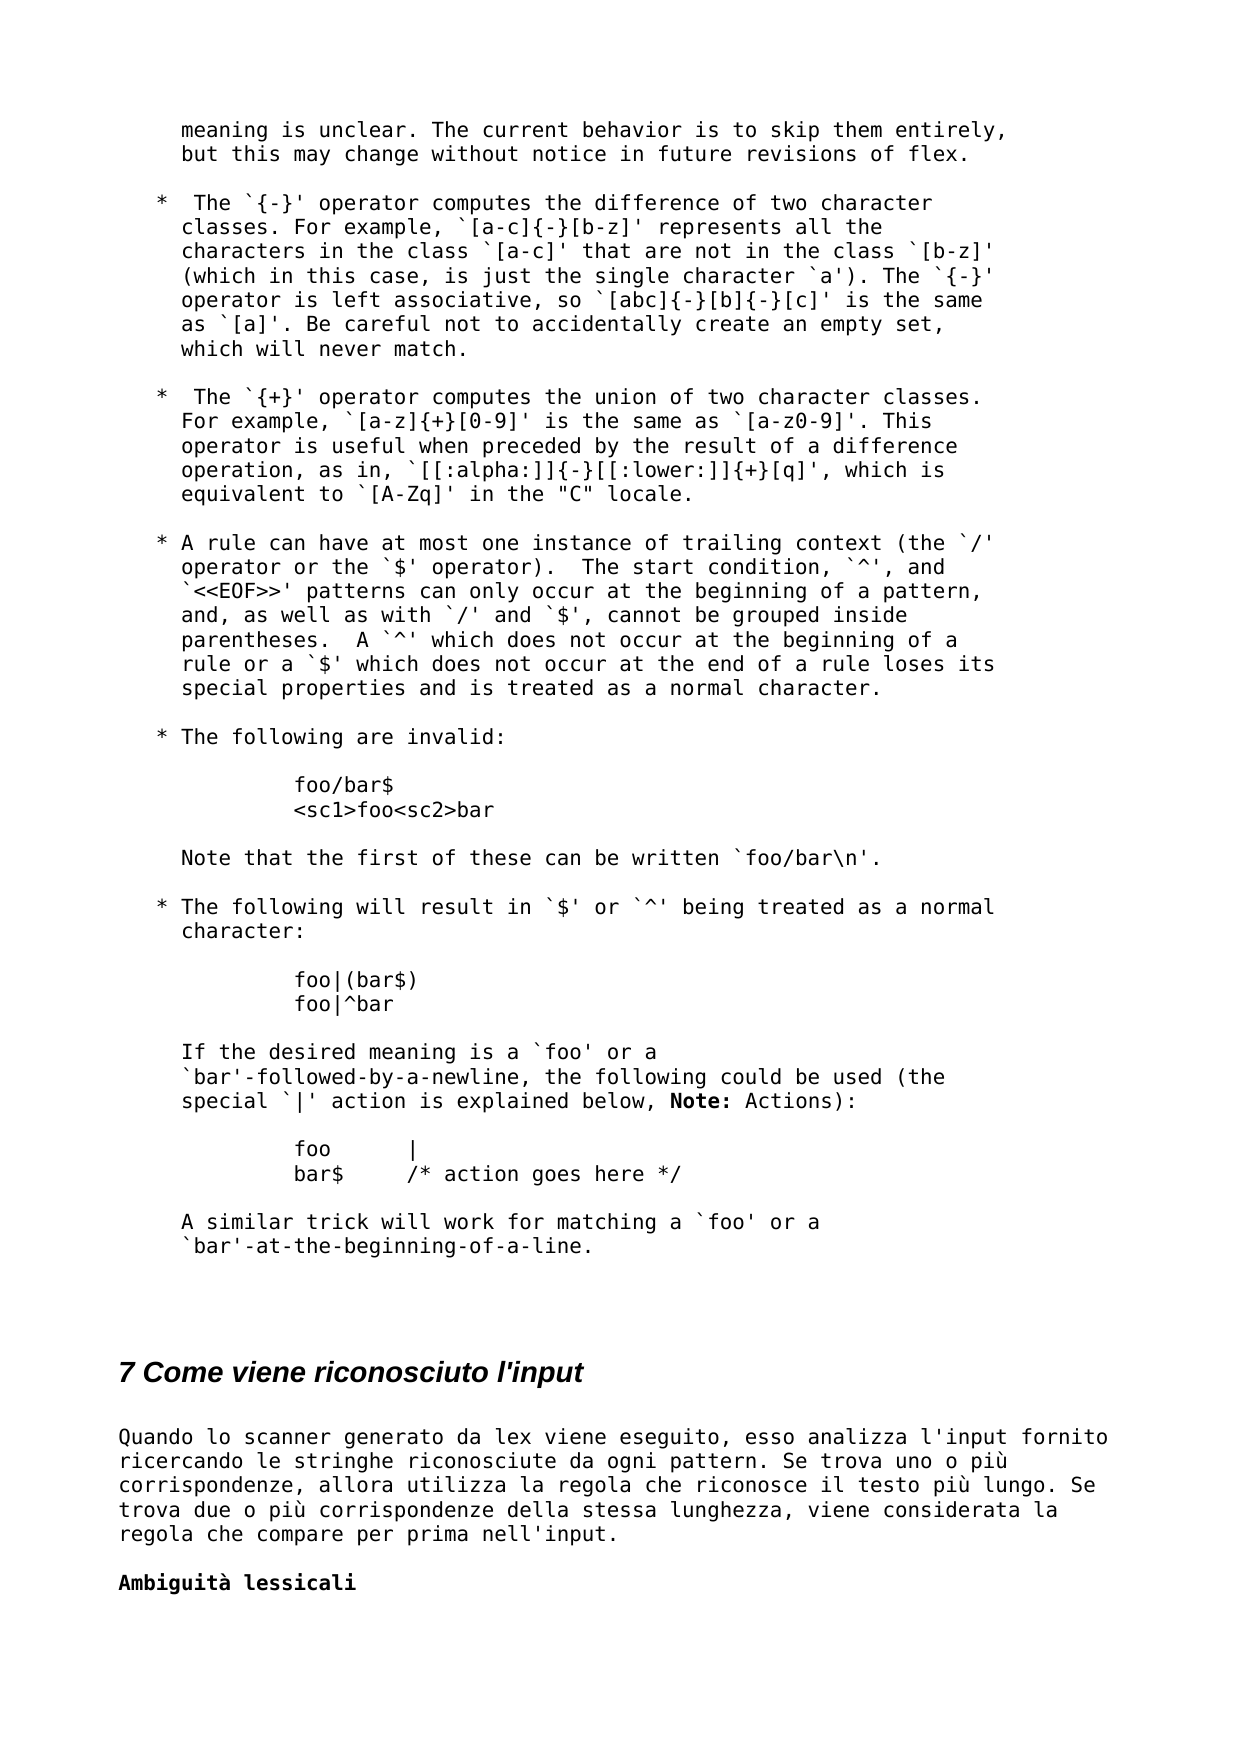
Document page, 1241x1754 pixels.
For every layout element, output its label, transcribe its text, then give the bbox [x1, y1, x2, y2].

text If the desired meaning is a `foo' or a [118, 1040, 1122, 1065]
text * A rule can have at most one instance of trailing context (the `/' [118, 531, 1122, 555]
text `<<EOF>>' patterns can only occur at the beginning of a pattern, [118, 579, 1122, 603]
text classes. For example, `[a-c]{-}[b-z]' represents all the [118, 215, 1122, 239]
text special `|' action is explained below, Note: Actions): [118, 1089, 1122, 1113]
text special properties and is treated as a normal character. [118, 676, 1122, 701]
text foo/bar$ [118, 773, 1122, 798]
text * The `{-}' operator computes the difference of two character [118, 191, 1122, 215]
text foo | [118, 1137, 1122, 1162]
text and, as well as with `/' and `$', cannot be grouped inside [118, 603, 1122, 628]
text foo|(bar$) [118, 968, 1122, 992]
text equivalent to `[A-Zq]' in the "C" locale. [118, 482, 1122, 506]
text `bar'-followed-by-a-newline, the following could be used (the [118, 1065, 1122, 1089]
text foo|^bar [118, 992, 1122, 1016]
text as `[a]'. Be careful not to accidentally create an empty set, [118, 312, 1122, 337]
text Note that the first of these can be written `foo/bar\n'. [118, 846, 1122, 871]
text character: [118, 919, 1122, 943]
text which will never match. [118, 337, 1122, 361]
text operator is left associative, so `[abc]{-}[b]{-}[c]' is the same [118, 288, 1122, 312]
text bar$ /* action goes here */ [118, 1162, 1122, 1186]
text operator or the `$' operator). The start condition, `^', and [118, 555, 1122, 579]
text meaning is unclear. The current behavior is to skip them entirely, [118, 118, 1122, 142]
text <sc1>foo<sc2>bar [118, 798, 1122, 822]
text For example, `[a-z]{+}[0-9]' is the same as `[a-z0-9]'. This [118, 409, 1122, 434]
text operation, as in, `[[:alpha:]]{-}[[:lower:]]{+}[q]', which is [118, 458, 1122, 482]
text but this may change without notice in future revisions of flex. [118, 142, 1122, 167]
text * The following will result in `$' or `^' being treated as a normal [118, 895, 1122, 919]
text (which in this case, is just the single character `a'). The `{-}' [118, 264, 1122, 288]
text rule or a `$' which does not occur at the end of a rule loses its [118, 652, 1122, 676]
text Ambiguità lessicali [118, 1571, 1122, 1595]
text * The following are invalid: [118, 725, 1122, 749]
text Quando lo scanner generato da lex viene eseguito, esso analizza l'input fornito ricercando le stringhe riconosciute da ogni pattern. Se trova uno o più corrispondenze, allora utilizza la regola che riconosce il testo più lungo. Se trova due o più corrispondenze della stessa lunghezza, viene considerata la regola che compare per prima nell'input. [118, 1425, 1122, 1546]
subtitle 7 Come viene riconosciuto l'input [118, 1354, 1122, 1388]
text characters in the class `[a-c]' that are not in the class `[b-z]' [118, 239, 1122, 264]
text `bar'-at-the-beginning-of-a-line. [118, 1234, 1122, 1259]
text operator is useful when preceded by the result of a difference [118, 434, 1122, 458]
text * The `{+}' operator computes the union of two character classes. [118, 385, 1122, 409]
text A similar trick will work for matching a `foo' or a [118, 1210, 1122, 1234]
text parentheses. A `^' which does not occur at the beginning of a [118, 628, 1122, 652]
